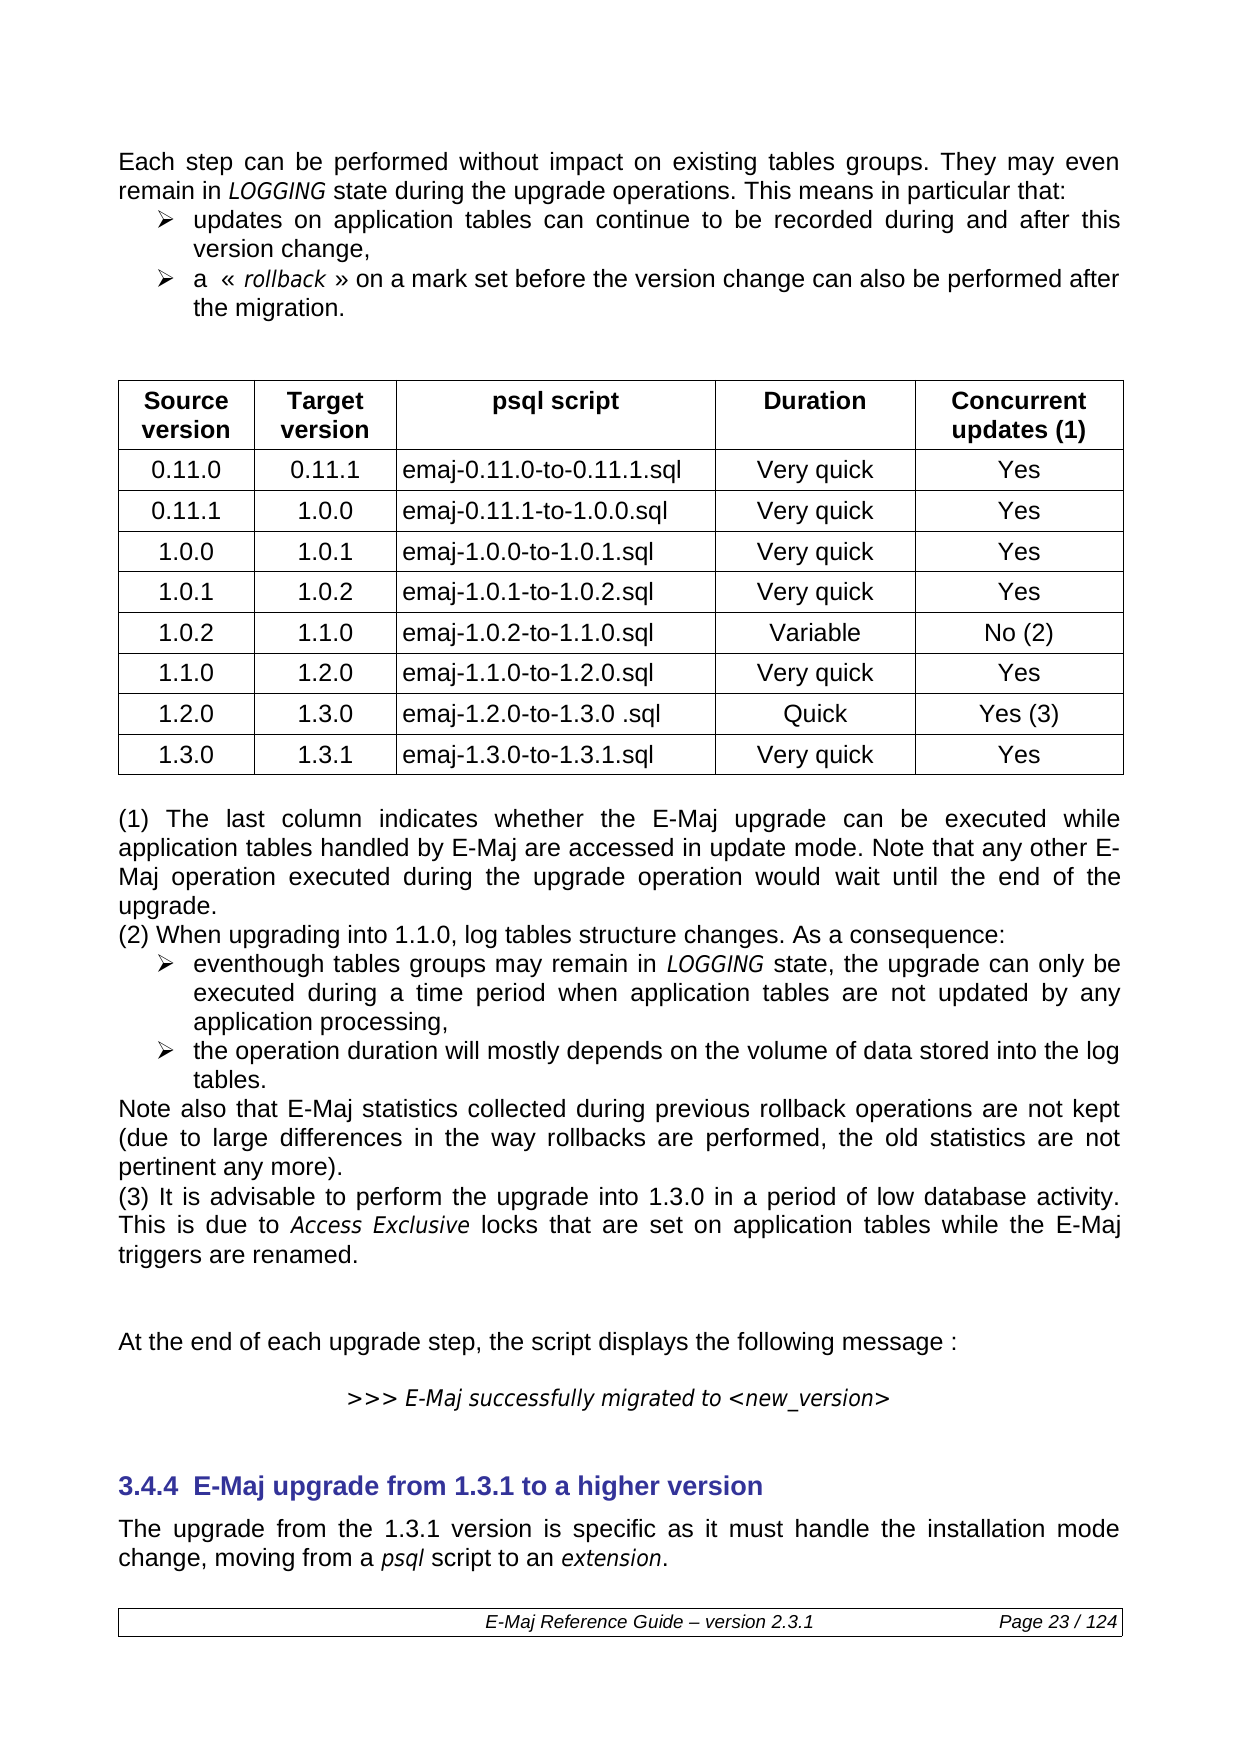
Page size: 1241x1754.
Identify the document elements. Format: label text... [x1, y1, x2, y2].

text >>> E-Maj successfully migrated to <new_version> [118, 1385, 1122, 1412]
table_cell Very quick [716, 491, 915, 531]
table_cell emaj-1.1.0-to-1.2.0.sql [397, 654, 715, 693]
list a « rollback » on a mark set before the version change can also be performed after the migration. [156, 263, 1122, 322]
table_cell 1.0.1 [255, 532, 396, 571]
text (1) The last column indicates whether the E-Maj upgrade can be executed while application tables handled by E-Maj are accessed in update mode. Note that any other E-Maj operation executed during the upgrade operation would wait until the end of the upgrade. [118, 803, 1122, 920]
table_cell 1.3.0 [119, 735, 254, 774]
table_cell emaj-0.11.0-to-0.11.1.sql [397, 450, 715, 490]
table_cell 1.1.0 [255, 613, 396, 652]
table_cell 0.11.1 [119, 491, 254, 531]
table_cell emaj-1.2.0-to-1.3.0 .sql [397, 694, 715, 734]
text The upgrade from the 1.3.1 version is specific as it must handle the installation mode change, moving from a psql script to an extension. [118, 1513, 1122, 1572]
table_header Source version [119, 381, 254, 449]
table_cell 1.0.1 [119, 572, 254, 612]
table_header Concurrent updates (1) [916, 381, 1123, 449]
table_cell 1.3.0 [255, 694, 396, 734]
table_cell 1.3.1 [255, 735, 396, 774]
text (2) When upgrading into 1.1.0, log tables structure changes. As a consequence: [118, 920, 1122, 949]
table_cell emaj-1.3.0-to-1.3.1.sql [397, 735, 715, 774]
text Note also that E-Maj statistics collected during previous rollback operations are not kept (due to large differences in the way rollbacks are performed, the old statistics are not pertinent any more). [118, 1094, 1122, 1181]
table_cell Yes [916, 491, 1123, 531]
table_header psql script [397, 381, 715, 449]
text (3) It is advisable to perform the upgrade into 1.3.0 in a period of low database activity. This is due to Access Exclusive locks that are set on application tables while the E-Maj triggers are renamed. [118, 1181, 1122, 1268]
table_cell 1.0.2 [255, 572, 396, 612]
list updates on application tables can continue to be recorded during and after this version change, [156, 205, 1122, 263]
table_cell 1.0.2 [119, 613, 254, 652]
subtitle E-Maj upgrade from 1.3.1 to a higher version [118, 1470, 1122, 1501]
table_cell Yes [916, 572, 1123, 612]
table_cell 1.0.0 [119, 532, 254, 571]
table_cell Yes (3) [916, 694, 1123, 734]
table_cell Very quick [716, 572, 915, 612]
table_header Duration [716, 381, 915, 449]
table_cell 1.2.0 [119, 694, 254, 734]
text Each step can be performed without impact on existing tables groups. They may even remain in LOGGING state during the upgrade operations. This means in particular that: [118, 147, 1122, 205]
table_header Target version [255, 381, 396, 449]
table_cell Yes [916, 735, 1123, 774]
table_cell 1.2.0 [255, 654, 396, 693]
table_cell Variable [716, 613, 915, 652]
table_cell 0.11.1 [255, 450, 396, 490]
table_cell 0.11.0 [119, 450, 254, 490]
table_cell No (2) [916, 613, 1123, 652]
table_cell 1.1.0 [119, 654, 254, 693]
table_cell Yes [916, 450, 1123, 490]
list the operation duration will mostly depends on the volume of data stored into the log tables. [156, 1036, 1122, 1094]
table_cell Very quick [716, 532, 915, 571]
table_cell 1.0.0 [255, 491, 396, 531]
table_cell emaj-1.0.2-to-1.1.0.sql [397, 613, 715, 652]
table_cell Very quick [716, 735, 915, 774]
table_cell emaj-1.0.0-to-1.0.1.sql [397, 532, 715, 571]
table_cell emaj-1.0.1-to-1.0.2.sql [397, 572, 715, 612]
table_cell Yes [916, 532, 1123, 571]
text At the end of each upgrade step, the script displays the following message : [118, 1327, 1122, 1356]
table_cell Quick [716, 694, 915, 734]
table_cell Very quick [716, 654, 915, 693]
list eventhough tables groups may remain in LOGGING state, the upgrade can only be executed during a time period when application tables are not updated by any application processing, [156, 949, 1122, 1036]
table_cell Yes [916, 654, 1123, 693]
table_cell emaj-0.11.1-to-1.0.0.sql [397, 491, 715, 531]
table_cell Very quick [716, 450, 915, 490]
